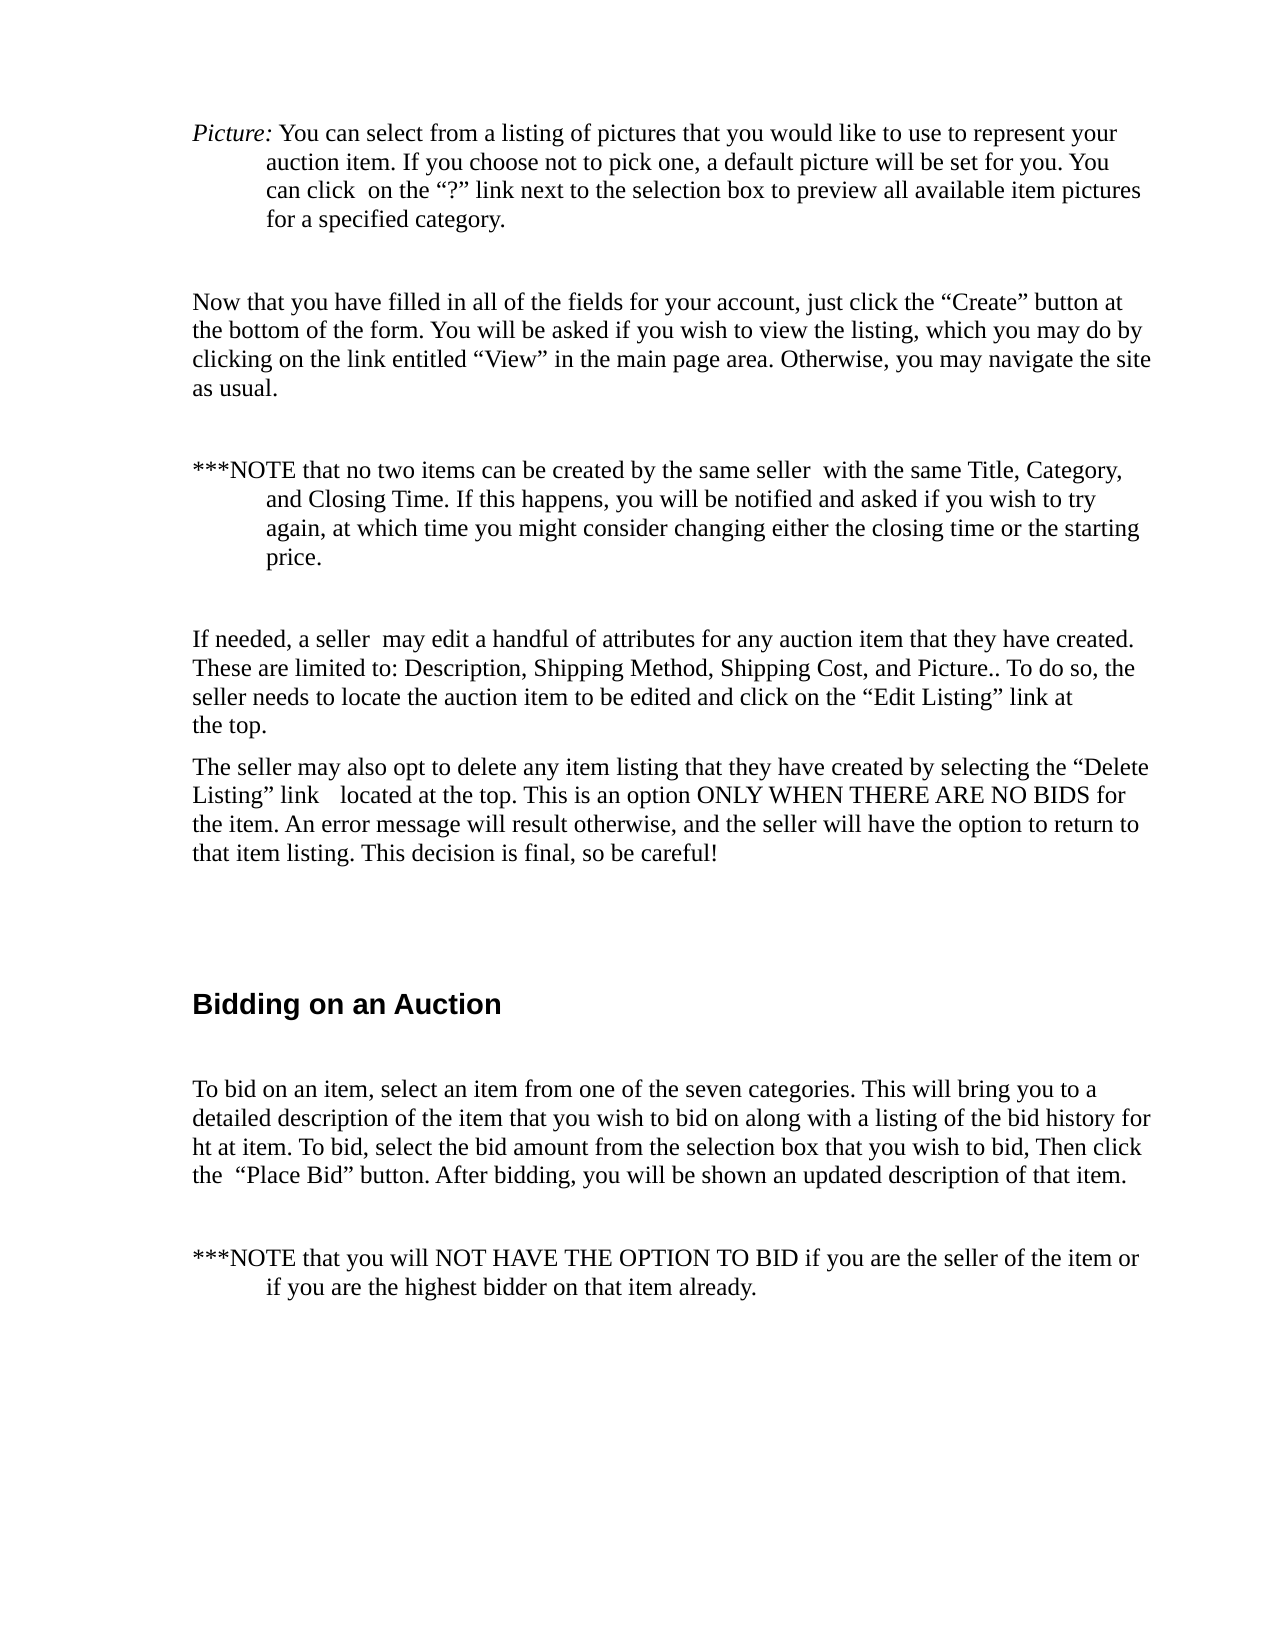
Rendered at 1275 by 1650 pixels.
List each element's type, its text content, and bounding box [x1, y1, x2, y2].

text If needed, a seller may edit a handful of attributes for any auction item that they have created. These are limited to: Description, Shipping Method, Shipping Cost, and Picture.. To do so, the seller needs to locate the auction item to be edited and click on the “Edit Listing” link at the top. [118, 624, 1157, 739]
text Now that you have filled in all of the fields for your account, just click the “Create” button at the bottom of the form. You will be asked if you wish to view the listing, which you may do by clicking on the link entitled “View” in the main page area. Otherwise, you may navigate the site as usual. [118, 287, 1157, 402]
subtitle Bidding on an Auction [118, 987, 1157, 1020]
text To bid on an item, select an item from one of the seven categories. This will bring you to a detailed description of the item that you wish to bid on along with a listing of the bid history for ht at item. To bid, select the bid amount from the selection box that you wish to bid, Then click the “Place Bid” button. After bidding, you will be shown an updated description of that item. [118, 1074, 1157, 1189]
text Picture: You can select from a listing of pictures that you would like to use to represent your auction item. If you choose not to pick one, a default picture will be set for you. You can click on the “?” link next to the selection box to preview all available item pictures for a specified category. [118, 118, 1157, 233]
text ***NOTE that you will NOT HAVE THE OPTION TO BID if you are the seller of the item or if you are the highest bidder on that item already. [118, 1243, 1157, 1300]
text The seller may also opt to delete any item listing that they have created by selecting the “Delete Listing” link located at the top. This is an option ONLY WHEN THERE ARE NO BIDS for the item. An error message will result otherwise, and the seller will have the option to return to that item listing. This decision is final, so be careful! [118, 752, 1157, 867]
text ***NOTE that no two items can be created by the same seller with the same Title, Category, and Closing Time. If this happens, you will be notified and asked if you wish to try again, at which time you might consider changing either the closing time or the starting price. [118, 456, 1157, 571]
